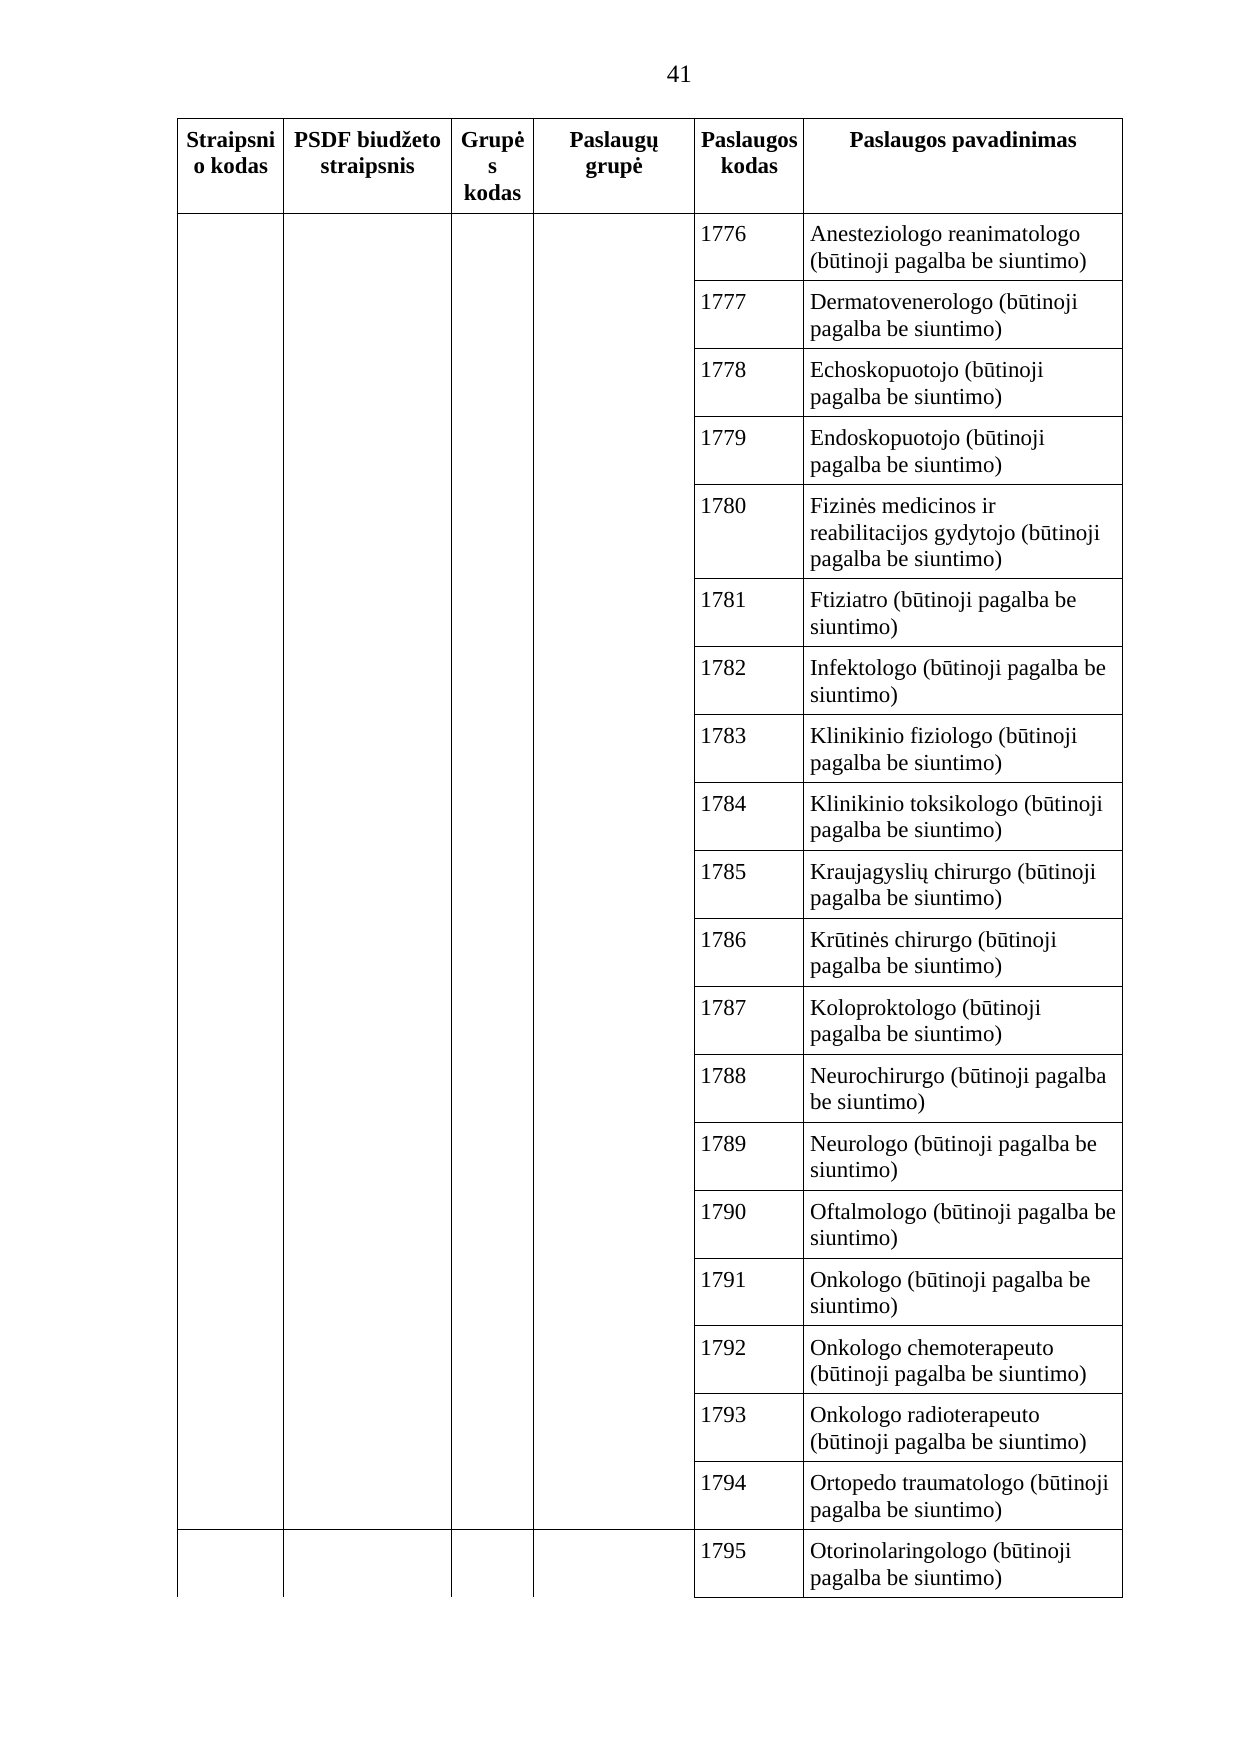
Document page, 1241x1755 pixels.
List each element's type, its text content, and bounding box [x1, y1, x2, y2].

table_header Paslaugos kodas [695, 119, 803, 212]
table_cell [452, 646, 533, 714]
table_cell 1787 [695, 987, 803, 1054]
table_header Paslaugų grupė [534, 119, 694, 212]
table_header Straipsnio kodas [178, 119, 283, 212]
table_cell [178, 280, 283, 348]
table_cell Onkologo (būtinoji pagalba be siuntimo) [804, 1259, 1122, 1325]
table_cell [284, 782, 451, 850]
table_cell [284, 214, 451, 280]
table_cell [284, 348, 451, 416]
table_cell [284, 416, 451, 484]
table_cell [452, 1461, 533, 1529]
table_cell Ftiziatro (būtinoji pagalba be siuntimo) [804, 579, 1122, 646]
table_cell [452, 280, 533, 348]
table_cell 1783 [695, 715, 803, 782]
table_cell [284, 1393, 451, 1461]
table_cell [534, 1393, 694, 1461]
table_cell [534, 578, 694, 646]
table_cell [284, 280, 451, 348]
table_cell [534, 986, 694, 1054]
table_cell Klinikinio fiziologo (būtinoji pagalba be siuntimo) [804, 715, 1122, 782]
table_cell 1780 [695, 485, 803, 578]
table_cell [452, 1190, 533, 1257]
table_cell [178, 850, 283, 918]
table_cell 1790 [695, 1191, 803, 1257]
table_cell [284, 1258, 451, 1325]
table_cell [452, 484, 533, 578]
table_cell [178, 918, 283, 986]
table_cell 1786 [695, 919, 803, 986]
table_cell [284, 1190, 451, 1257]
table_cell [452, 1122, 533, 1189]
table_cell 1789 [695, 1123, 803, 1189]
table_cell [284, 578, 451, 646]
table_cell 1784 [695, 783, 803, 850]
table_cell [452, 348, 533, 416]
table_cell [534, 850, 694, 918]
table_cell 1781 [695, 579, 803, 646]
table_cell [534, 1461, 694, 1529]
table_cell 1777 [695, 281, 803, 348]
table_cell [452, 986, 533, 1054]
table_cell [178, 1325, 283, 1393]
table_cell [534, 280, 694, 348]
table_cell [178, 1190, 283, 1257]
table_cell Onkologo chemoterapeuto (būtinoji pagalba be siuntimo) [804, 1326, 1122, 1393]
table_cell [178, 714, 283, 782]
table_cell [534, 1258, 694, 1325]
table_cell Ortopedo traumatologo (būtinoji pagalba be siuntimo) [804, 1462, 1122, 1529]
table_cell Kraujagyslių chirurgo (būtinoji pagalba be siuntimo) [804, 851, 1122, 918]
table_cell [178, 646, 283, 714]
table_cell 1782 [695, 647, 803, 714]
table_cell 1776 [695, 214, 803, 280]
table_cell 1793 [695, 1394, 803, 1461]
table_cell [534, 646, 694, 714]
table_cell [284, 714, 451, 782]
table_cell Anesteziologo reanimatologo (būtinoji pagalba be siuntimo) [804, 214, 1122, 280]
table_cell 1785 [695, 851, 803, 918]
table_cell [534, 1190, 694, 1257]
table_cell [284, 850, 451, 918]
table_cell [178, 578, 283, 646]
table_cell [178, 986, 283, 1054]
table_cell Endoskopuotojo (būtinoji pagalba be siuntimo) [804, 417, 1122, 484]
table_cell 1778 [695, 349, 803, 416]
table_cell Krūtinės chirurgo (būtinoji pagalba be siuntimo) [804, 919, 1122, 986]
table_cell Klinikinio toksikologo (būtinoji pagalba be siuntimo) [804, 783, 1122, 850]
table_cell [284, 1325, 451, 1393]
table_cell Neurologo (būtinoji pagalba be siuntimo) [804, 1123, 1122, 1189]
table_cell [178, 1530, 283, 1597]
table_cell Echoskopuotojo (būtinoji pagalba be siuntimo) [804, 349, 1122, 416]
table_cell [452, 850, 533, 918]
table_cell [452, 918, 533, 986]
table_cell [284, 986, 451, 1054]
table_cell [452, 1258, 533, 1325]
table_cell [178, 416, 283, 484]
table_cell 1794 [695, 1462, 803, 1529]
table_cell [284, 1461, 451, 1529]
table_cell Dermatovenerologo (būtinoji pagalba be siuntimo) [804, 281, 1122, 348]
table_cell Fizinės medicinos ir reabilitacijos gydytojo (būtinoji pagalba be siuntimo) [804, 485, 1122, 578]
table_header Paslaugos pavadinimas [804, 119, 1122, 212]
table_cell [452, 714, 533, 782]
table_cell [534, 1325, 694, 1393]
table_cell [452, 578, 533, 646]
table_cell [178, 1461, 283, 1529]
table_cell [178, 782, 283, 850]
table_cell Oftalmologo (būtinoji pagalba be siuntimo) [804, 1191, 1122, 1257]
table_cell [534, 714, 694, 782]
table_cell [284, 1054, 451, 1122]
table_cell [284, 1122, 451, 1189]
table_cell 1795 [695, 1530, 803, 1597]
table_cell 1791 [695, 1259, 803, 1325]
table_cell [534, 1054, 694, 1122]
table_header Grupės kodas [452, 119, 533, 212]
table_cell [534, 782, 694, 850]
table_cell [534, 484, 694, 578]
table_cell Otorinolaringologo (būtinoji pagalba be siuntimo) [804, 1530, 1122, 1597]
table_cell [534, 348, 694, 416]
table_cell [178, 1393, 283, 1461]
table_cell [452, 1393, 533, 1461]
table_cell 1792 [695, 1326, 803, 1393]
table_header PSDF biudžeto straipsnis [284, 119, 451, 212]
table_cell Koloproktologo (būtinoji pagalba be siuntimo) [804, 987, 1122, 1054]
table_cell [452, 1054, 533, 1122]
table_cell [534, 1530, 694, 1597]
table_cell [284, 646, 451, 714]
table_cell [284, 1530, 451, 1597]
table_cell [178, 484, 283, 578]
table_cell [178, 214, 283, 280]
table_cell [452, 1530, 533, 1597]
table_cell Onkologo radioterapeuto (būtinoji pagalba be siuntimo) [804, 1394, 1122, 1461]
table_cell [178, 1054, 283, 1122]
table_cell [178, 1122, 283, 1189]
table_cell [452, 1325, 533, 1393]
table_cell Infektologo (būtinoji pagalba be siuntimo) [804, 647, 1122, 714]
table_cell [452, 416, 533, 484]
table_cell [534, 1122, 694, 1189]
table_cell [534, 918, 694, 986]
table_cell [534, 214, 694, 280]
table_cell [452, 214, 533, 280]
table_cell [178, 1258, 283, 1325]
table_cell Neurochirurgo (būtinoji pagalba be siuntimo) [804, 1055, 1122, 1122]
table_cell 1779 [695, 417, 803, 484]
table_cell [284, 484, 451, 578]
table_cell [452, 782, 533, 850]
table_cell [534, 416, 694, 484]
table_cell [178, 348, 283, 416]
table_cell 1788 [695, 1055, 803, 1122]
table_cell [284, 918, 451, 986]
